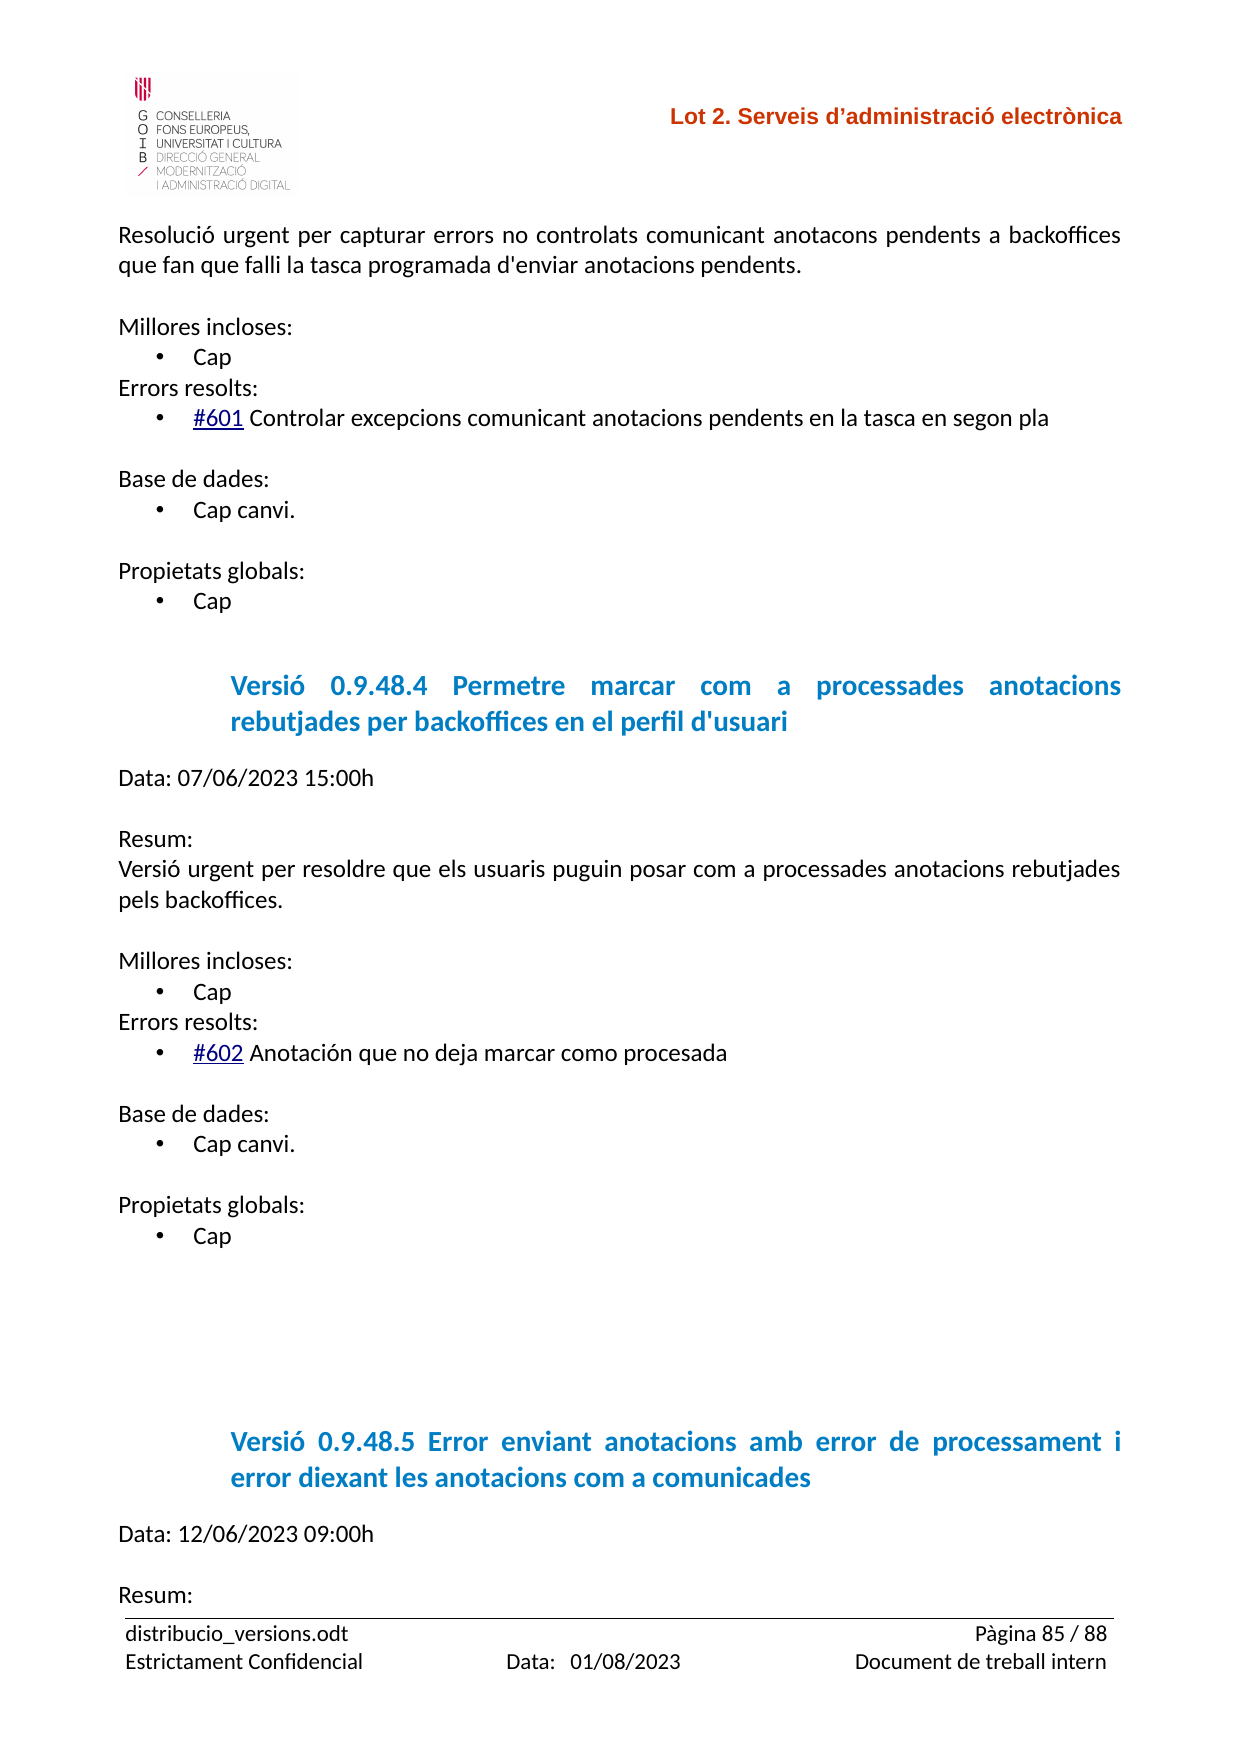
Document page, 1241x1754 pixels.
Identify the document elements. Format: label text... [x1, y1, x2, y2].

text Propietats globals: [118, 1189, 1122, 1220]
text Errors resolts: [118, 372, 1122, 402]
list Cap [156, 585, 1122, 616]
text Base de dades: [118, 1098, 1122, 1128]
list Cap canvi. [156, 1128, 1122, 1159]
text Millores incloses: [118, 311, 1122, 341]
subtitle Versió 0.9.48.4 Permetre marcar com a processades anotacions rebutjades per backoffices en el perfil d'usuari [153, 667, 1122, 738]
subtitle Versió 0.9.48.5 Error enviant anotacions amb error de processament i error diexant les anotacions com a comunicades [153, 1423, 1122, 1495]
list Cap [156, 1220, 1122, 1250]
text Resum: [118, 1579, 1122, 1610]
text Errors resolts: [118, 1006, 1122, 1037]
list Cap canvi. [156, 494, 1122, 524]
text Propietats globals: [118, 555, 1122, 585]
text Data: 12/06/2023 09:00h [118, 1518, 1122, 1549]
picture [126, 70, 299, 197]
list #602 Anotación que no deja marcar como procesada [156, 1037, 1122, 1067]
list #601 Controlar excepcions comunicant anotacions pendents en la tasca en segon pla [156, 402, 1122, 433]
text Millores incloses: [118, 945, 1122, 976]
text Resum: [118, 823, 1122, 853]
text Versió urgent per resoldre que els usuaris puguin posar com a processades anotacions rebutjades pels backoffices. [118, 853, 1122, 914]
list Cap [156, 341, 1122, 372]
text Resolució urgent per capturar errors no controlats comunicant anotacons pendents a backoffices que fan que falli la tasca programada d'enviar anotacions pendents. [118, 219, 1122, 280]
list Cap [156, 976, 1122, 1006]
text Data: 07/06/2023 15:00h [118, 762, 1122, 792]
text Base de dades: [118, 463, 1122, 494]
